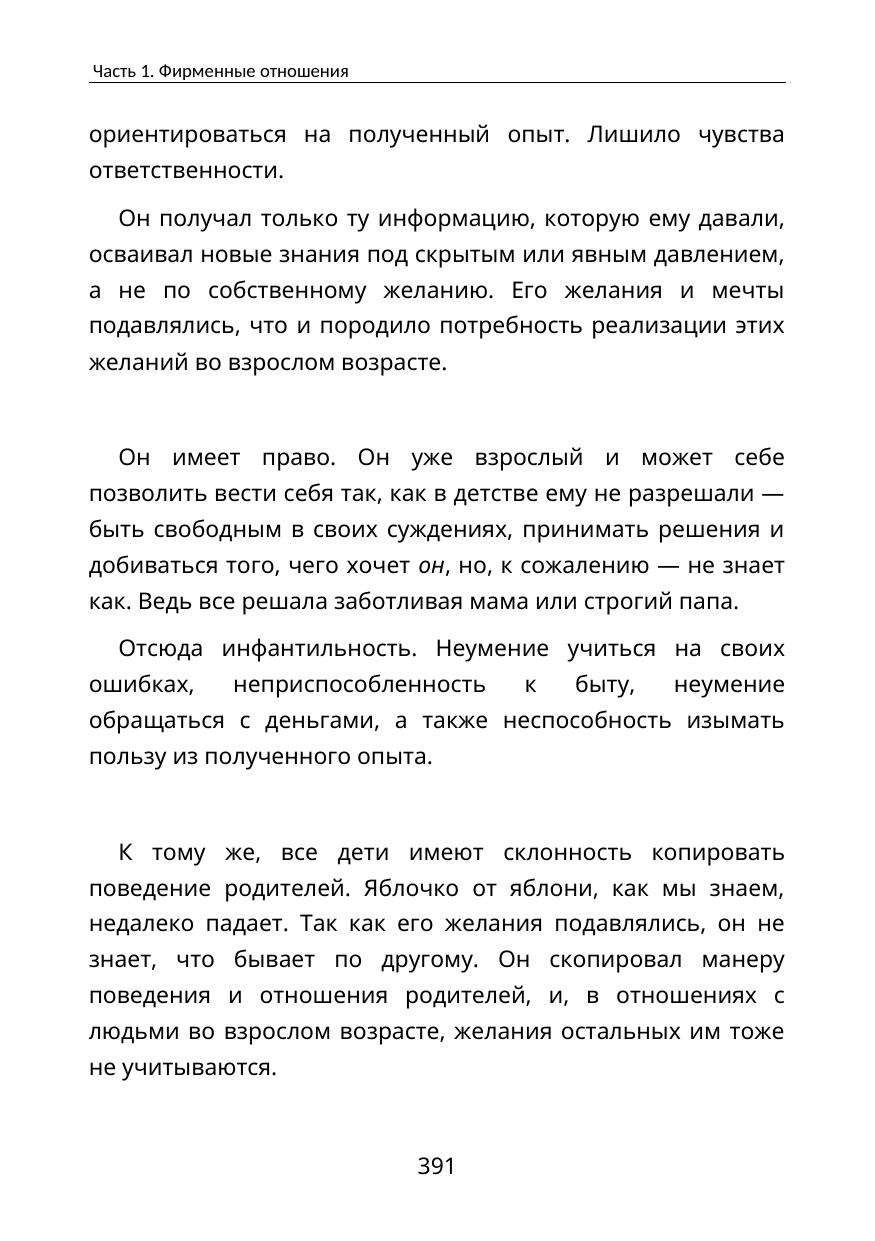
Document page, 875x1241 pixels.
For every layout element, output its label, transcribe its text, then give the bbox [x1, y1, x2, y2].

text К тому же, все дети имеют склонность копировать поведение родителей. Яблочко от яблони, как мы знаем, недалеко падает. Так как его желания подавлялись, он не знает, что бывает по другому. Он скопировал манеру поведения и отношения родителей, и, в отношениях с людьми во взрослом возрасте, желания остальных им тоже не учитываются. [88, 836, 786, 1082]
text ориентироваться на полученный опыт. Лишило чувства ответственности. [88, 118, 786, 185]
text Отсюда инфантильность. Неумение учиться на своих ошибках, неприспособленность к быту, неумение обращаться с деньгами, а также неспособность изымать пользу из полученного опыта. [88, 632, 786, 771]
text Он получал только ту информацию, которую ему давали, осваивал новые знания под скрытым или явным давлением, а не по собственному желанию. Его желания и мечты подавлялись, что и породило потребность реализации этих желаний во взрослом возрасте. [88, 202, 786, 377]
text Он имеет право. Он уже взрослый и может себе позволить вести себя так, как в детстве ему не разрешали — быть свободным в своих суждениях, принимать решения и добиваться того, чего хочет он, но, к сожалению — не знает как. Ведь все решала заботливая мама или строгий папа. [88, 441, 786, 616]
